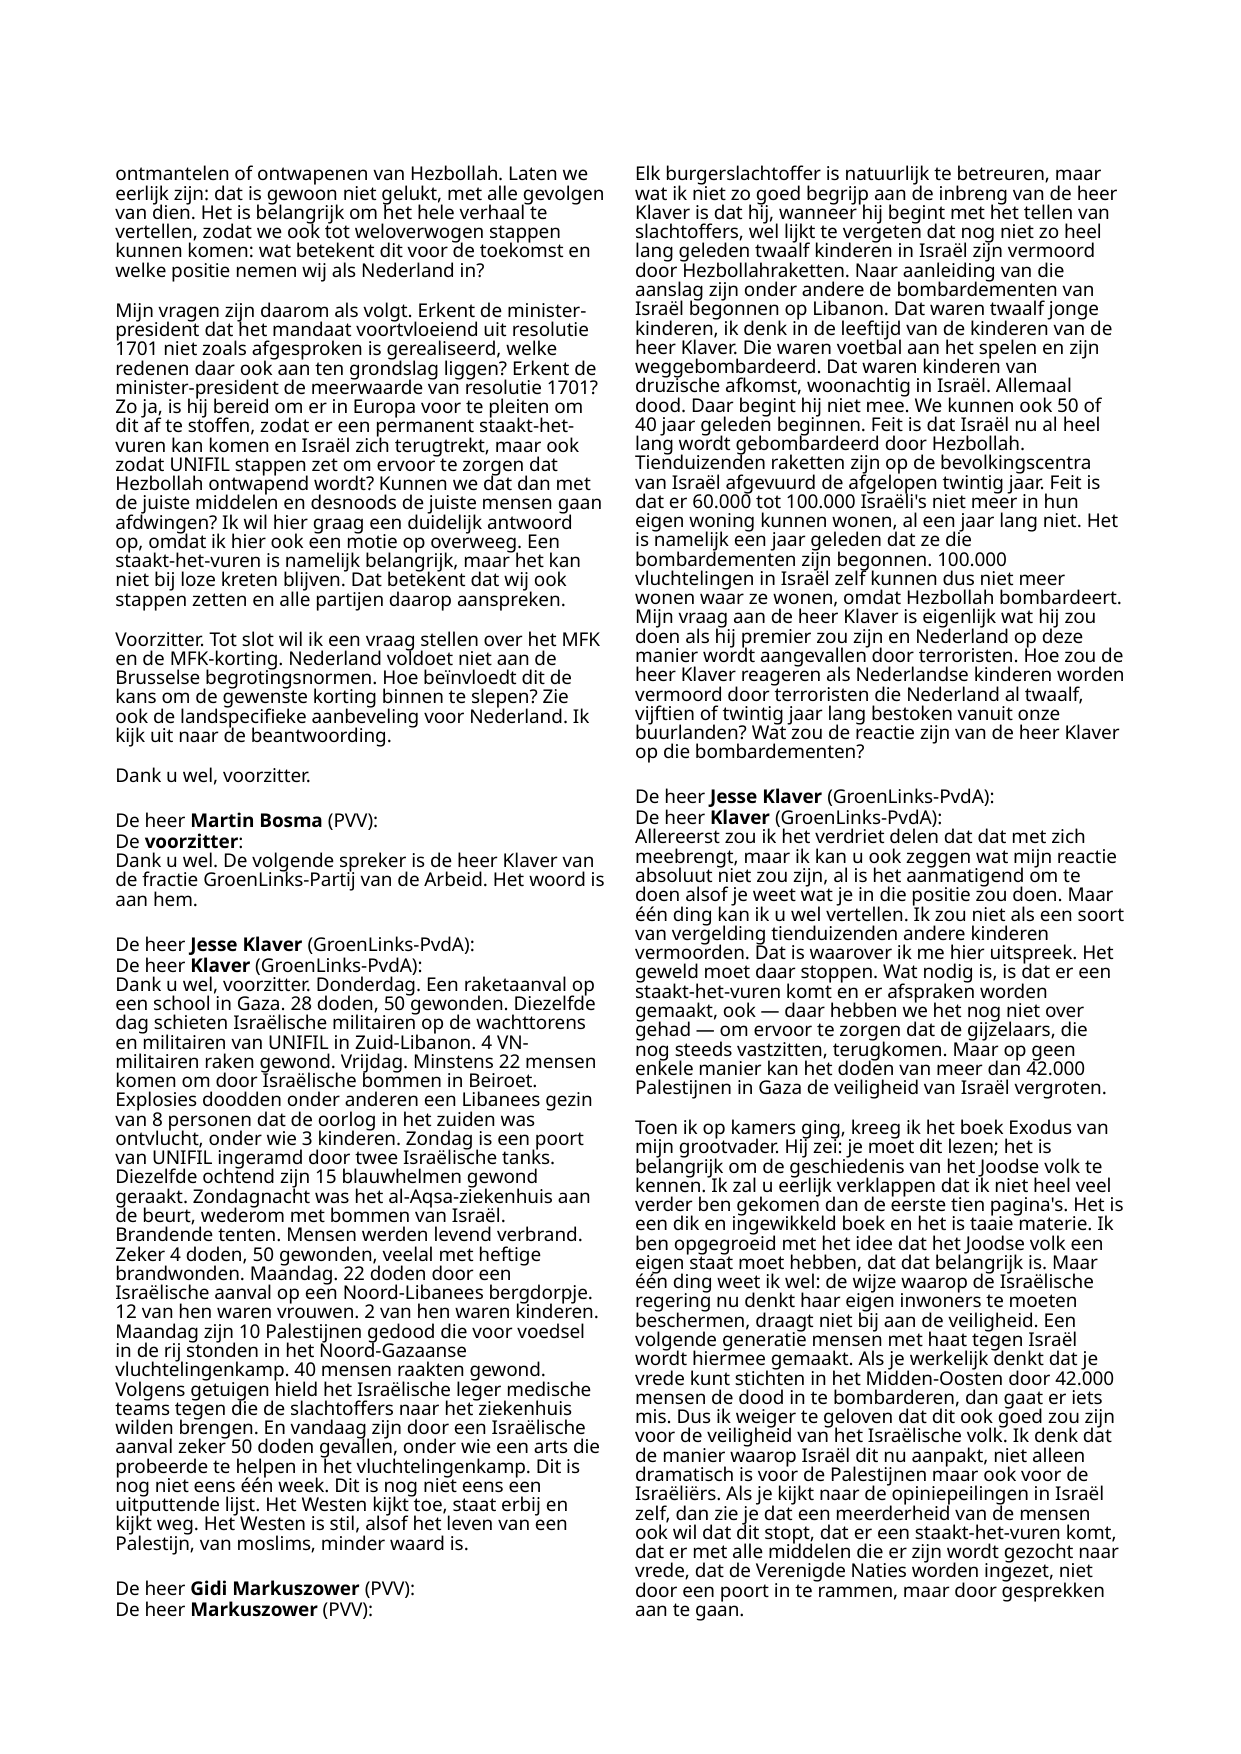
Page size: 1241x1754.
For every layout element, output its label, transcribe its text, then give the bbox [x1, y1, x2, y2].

text ontmantelen of ontwapenen van Hezbollah. Laten we eerlijk zijn: dat is gewoon niet gelukt, met alle gevolgen van dien. Het is belangrijk om het hele verhaal te vertellen, zodat we ook tot weloverwogen stappen kunnen komen: wat betekent dit voor de toekomst en welke positie nemen wij als Nederland in? [115, 165, 605, 281]
text De heer Markuszower (PVV): [115, 1601, 605, 1620]
text Mijn vragen zijn daarom als volgt. Erkent de minister-president dat het mandaat voortvloeiend uit resolutie 1701 niet zoals afgesproken is gerealiseerd, welke redenen daar ook aan ten grondslag liggen? Erkent de minister-president de meerwaarde van resolutie 1701? Zo ja, is hij bereid om er in Europa voor te pleiten om dit af te stoffen, zodat er een permanent staakt-het-vuren kan komen en Israël zich terugtrekt, maar ook zodat UNIFIL stappen zet om ervoor te zorgen dat Hezbollah ontwapend wordt? Kunnen we dat dan met de juiste middelen en desnoods de juiste mensen gaan afdwingen? Ik wil hier graag een duidelijk antwoord op, omdat ik hier ook een motie op overweeg. Een staakt-het-vuren is namelijk belangrijk, maar het kan niet bij loze kreten blijven. Dat betekent dat wij ook stappen zetten en alle partijen daarop aanspreken. [115, 302, 605, 610]
text De heer Martin Bosma (PVV): [115, 807, 605, 833]
text De heer Klaver (GroenLinks-PvdA): [115, 957, 605, 976]
text Allereerst zou ik het verdriet delen dat dat met zich meebrengt, maar ik kan u ook zeggen wat mijn reactie absoluut niet zou zijn, al is het aanmatigend om te doen alsof je weet wat je in die positie zou doen. Maar één ding kan ik u wel vertellen. Ik zou niet als een soort van vergelding tienduizenden andere kinderen vermoorden. Dat is waarover ik me hier uitspreek. Het geweld moet daar stoppen. Wat nodig is, is dat er een staakt-het-vuren komt en er afspraken worden gemaakt, ook — daar hebben we het nog niet over gehad — om ervoor te zorgen dat de gijzelaars, die nog steeds vastzitten, terugkomen. Maar op geen enkele manier kan het doden van meer dan 42.000 Palestijnen in Gaza de veiligheid van Israël vergroten. [635, 828, 1125, 1098]
text Dank u wel, voorzitter. Donderdag. Een raketaanval op een school in Gaza. 28 doden, 50 gewonden. Diezelfde dag schieten Israëlische militairen op de wachttorens en militairen van UNIFIL in Zuid-Libanon. 4 VN-militairen raken gewond. Vrijdag. Minstens 22 mensen komen om door Israëlische bommen in Beiroet. Explosies doodden onder anderen een Libanees gezin van 8 personen dat de oorlog in het zuiden was ontvlucht, onder wie 3 kinderen. Zondag is een poort van UNIFIL ingeramd door twee Israëlische tanks. Diezelfde ochtend zijn 15 blauwhelmen gewond geraakt. Zondagnacht was het al-Aqsa-ziekenhuis aan de beurt, wederom met bommen van Israël. Brandende tenten. Mensen werden levend verbrand. Zeker 4 doden, 50 gewonden, veelal met heftige brandwonden. Maandag. 22 doden door een Israëlische aanval op een Noord-Libanees bergdorpje. 12 van hen waren vrouwen. 2 van hen waren kinderen. Maandag zijn 10 Palestijnen gedood die voor voedsel in de rij stonden in het Noord-Gazaanse vluchtelingenkamp. 40 mensen raakten gewond. Volgens getuigen hield het Israëlische leger medische teams tegen die de slachtoffers naar het ziekenhuis wilden brengen. En vandaag zijn door een Israëlische aanval zeker 50 doden gevallen, onder wie een arts die probeerde te helpen in het vluchtelingenkamp. Dit is nog niet eens één week. Dit is nog niet eens een uitputtende lijst. Het Westen kijkt toe, staat erbij en kijkt weg. Het Westen is stil, alsof het leven van een Palestijn, van moslims, minder waard is. [115, 976, 605, 1554]
text De heer Klaver (GroenLinks-PvdA): [635, 809, 1125, 828]
text De heer Jesse Klaver (GroenLinks-PvdA): [115, 931, 605, 957]
text Toen ik op kamers ging, kreeg ik het boek Exodus van mijn grootvader. Hij zei: je moet dit lezen; het is belangrijk om de geschiedenis van het Joodse volk te kennen. Ik zal u eerlijk verklappen dat ik niet heel veel verder ben gekomen dan de eerste tien pagina's. Het is een dik en ingewikkeld boek en het is taaie materie. Ik ben opgegroeid met het idee dat het Joodse volk een eigen staat moet hebben, dat dat belangrijk is. Maar één ding weet ik wel: de wijze waarop de Israëlische regering nu denkt haar eigen inwoners te moeten beschermen, draagt niet bij aan de veiligheid. Een volgende generatie mensen met haat tegen Israël wordt hiermee gemaakt. Als je werkelijk denkt dat je vrede kunt stichten in het Midden-Oosten door 42.000 mensen de dood in te bombarderen, dan gaat er iets mis. Dus ik weiger te geloven dat dit ook goed zou zijn voor de veiligheid van het Israëlische volk. Ik denk dat de manier waarop Israël dit nu aanpakt, niet alleen dramatisch is voor de Palestijnen maar ook voor de Israëliërs. Als je kijkt naar de opiniepeilingen in Israël zelf, dan zie je dat een meerderheid van de mensen ook wil dat dit stopt, dat er een staakt-het-vuren komt, dat er met alle middelen die er zijn wordt gezocht naar vrede, dat de Verenigde Naties worden ingezet, niet door een poort in te rammen, maar door gesprekken aan te gaan. [635, 1119, 1125, 1620]
text Dank u wel. De volgende spreker is de heer Klaver van de fractie GroenLinks-Partij van de Arbeid. Het woord is aan hem. [115, 852, 605, 910]
text Dank u wel, voorzitter. [115, 767, 605, 786]
text Elk burgerslachtoffer is natuurlijk te betreuren, maar wat ik niet zo goed begrijp aan de inbreng van de heer Klaver is dat hij, wanneer hij begint met het tellen van slachtoffers, wel lijkt te vergeten dat nog niet zo heel lang geleden twaalf kinderen in Israël zijn vermoord door Hezbollahraketten. Naar aanleiding van die aanslag zijn onder andere de bombardementen van Israël begonnen op Libanon. Dat waren twaalf jonge kinderen, ik denk in de leeftijd van de kinderen van de heer Klaver. Die waren voetbal aan het spelen en zijn weggebombardeerd. Dat waren kinderen van druzische afkomst, woonachtig in Israël. Allemaal dood. Daar begint hij niet mee. We kunnen ook 50 of 40 jaar geleden beginnen. Feit is dat Israël nu al heel lang wordt gebombardeerd door Hezbollah. Tienduizenden raketten zijn op de bevolkingscentra van Israël afgevuurd de afgelopen twintig jaar. Feit is dat er 60.000 tot 100.000 Israëli's niet meer in hun eigen woning kunnen wonen, al een jaar lang niet. Het is namelijk een jaar geleden dat ze die bombardementen zijn begonnen. 100.000 vluchtelingen in Israël zelf kunnen dus niet meer wonen waar ze wonen, omdat Hezbollah bombardeert. Mijn vraag aan de heer Klaver is eigenlijk wat hij zou doen als hij premier zou zijn en Nederland op deze manier wordt aangevallen door terroristen. Hoe zou de heer Klaver reageren als Nederlandse kinderen worden vermoord door terroristen die Nederland al twaalf, vijftien of twintig jaar lang bestoken vanuit onze buurlanden? Wat zou de reactie zijn van de heer Klaver op die bombardementen? [635, 165, 1125, 763]
text Voorzitter. Tot slot wil ik een vraag stellen over het MFK en de MFK-korting. Nederland voldoet niet aan de Brusselse begrotingsnormen. Hoe beïnvloedt dit de kans om de gewenste korting binnen te slepen? Zie ook de landspecifieke aanbeveling voor Nederland. Ik kijk uit naar de beantwoording. [115, 631, 605, 746]
text De voorzitter: [115, 833, 605, 852]
text De heer Jesse Klaver (GroenLinks-PvdA): [635, 783, 1125, 809]
text De heer Gidi Markuszower (PVV): [115, 1575, 605, 1601]
